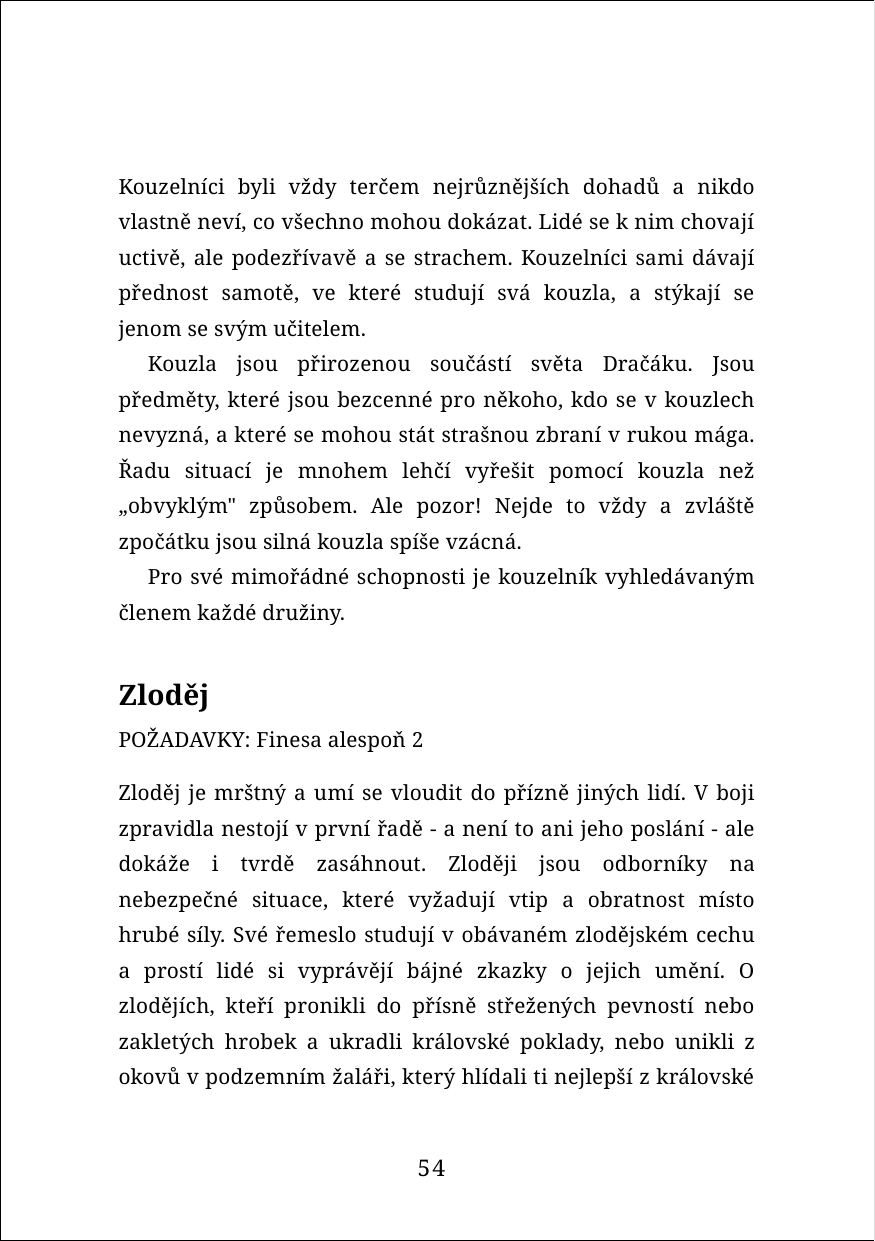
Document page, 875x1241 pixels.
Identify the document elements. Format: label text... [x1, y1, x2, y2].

text Zloděj je mrštný a umí se vloudit do přízně jiných lidí. V boji zpravidla nestojí v první řadě - a není to ani jeho poslání - ale dokáže i tvrdě zasáhnout. Zloději jsou odborníky na nebezpečné situace, které vyžadují vtip a obratnost místo hrubé síly. Své řemeslo studují v obávaném zlodějském cechu a prostí lidé si vyprávějí bájné zkazky o jejich umění. O zlodějích, kteří pronikli do přísně střežených pevností nebo zakletých hrobek a ukradli královské poklady, nebo unikli z okovů v podzemním žaláři, který hlídali ti nejlepší z královské [118, 778, 756, 1091]
text POŽADAVKY: Finesa alespoň 2 [118, 725, 756, 753]
subtitle Zloděj [118, 675, 756, 713]
text Kouzelníci byli vždy terčem nejrůznějších dohadů a nikdo vlastně neví, co všechno mohou dokázat. Lidé se k nim chovají uctivě, ale podezřívavě a se strachem. Kouzelníci sami dávají přednost samotě, ve které studují svá kouzla, a stýkají se jenom se svým učitelem. Kouzla jsou přirozenou součástí světa Dračáku. Jsou předměty, které jsou bezcenné pro někoho, kdo se v kouzlech nevyzná, a které se mohou stát strašnou zbraní v rukou mága. Řadu situací je mnohem lehčí vyřešit pomocí kouzla než „obvyklým" způsobem. Ale pozor! Nejde to vždy a zvláště zpočátku jsou silná kouzla spíše vzácná. Pro své mimořádné schopnosti je kouzelník vyhledávaným členem každé družiny. [118, 172, 756, 626]
